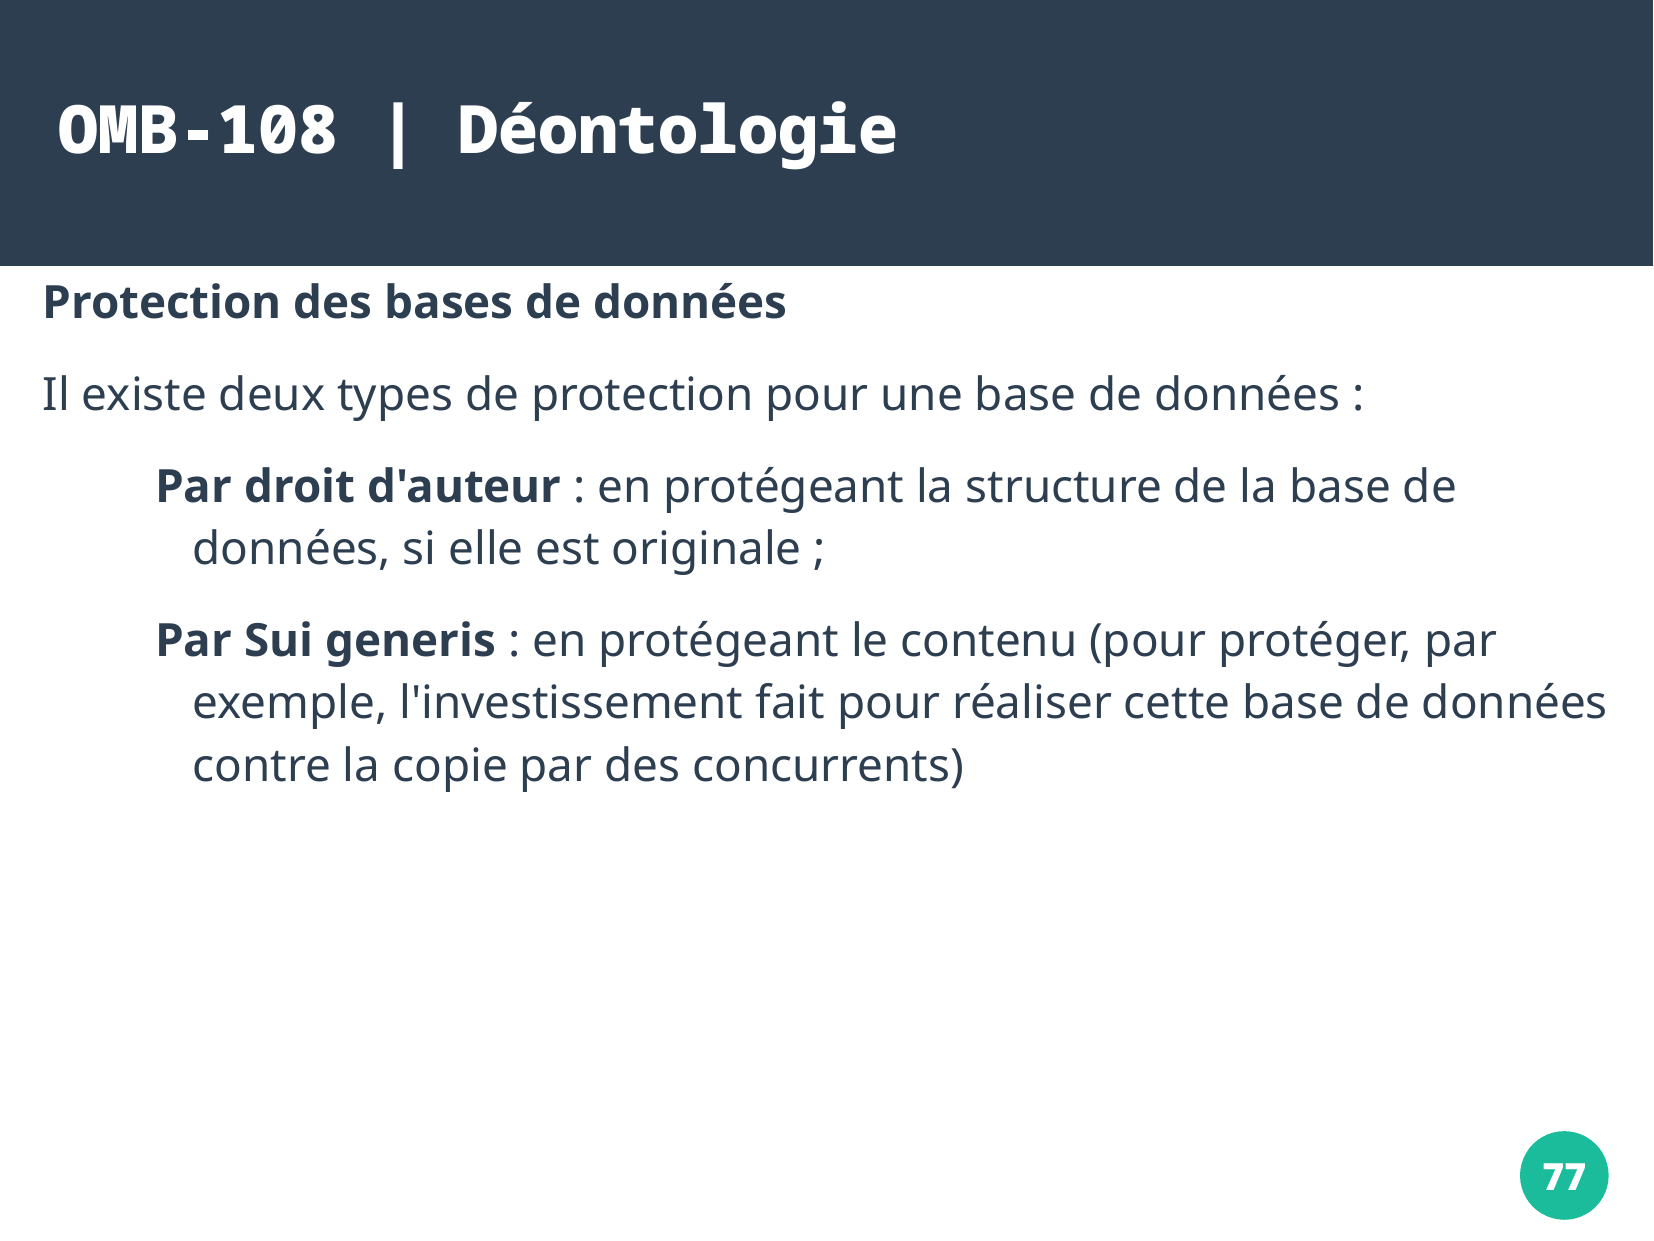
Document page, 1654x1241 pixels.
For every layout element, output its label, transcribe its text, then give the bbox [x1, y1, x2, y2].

list Protection des bases de données Il existe deux types de protection pour une base de données : Par droit d'auteur : en protégeant la structure de la base de données, si elle est originale ; Par Sui generis : en protégeant le contenu (pour protéger, par exemple, l'investissement fait pour réaliser cette base de données contre la copie par des concurrents) [42, 269, 1622, 1216]
title OMB-108 | Déontologie [58, 49, 1594, 207]
